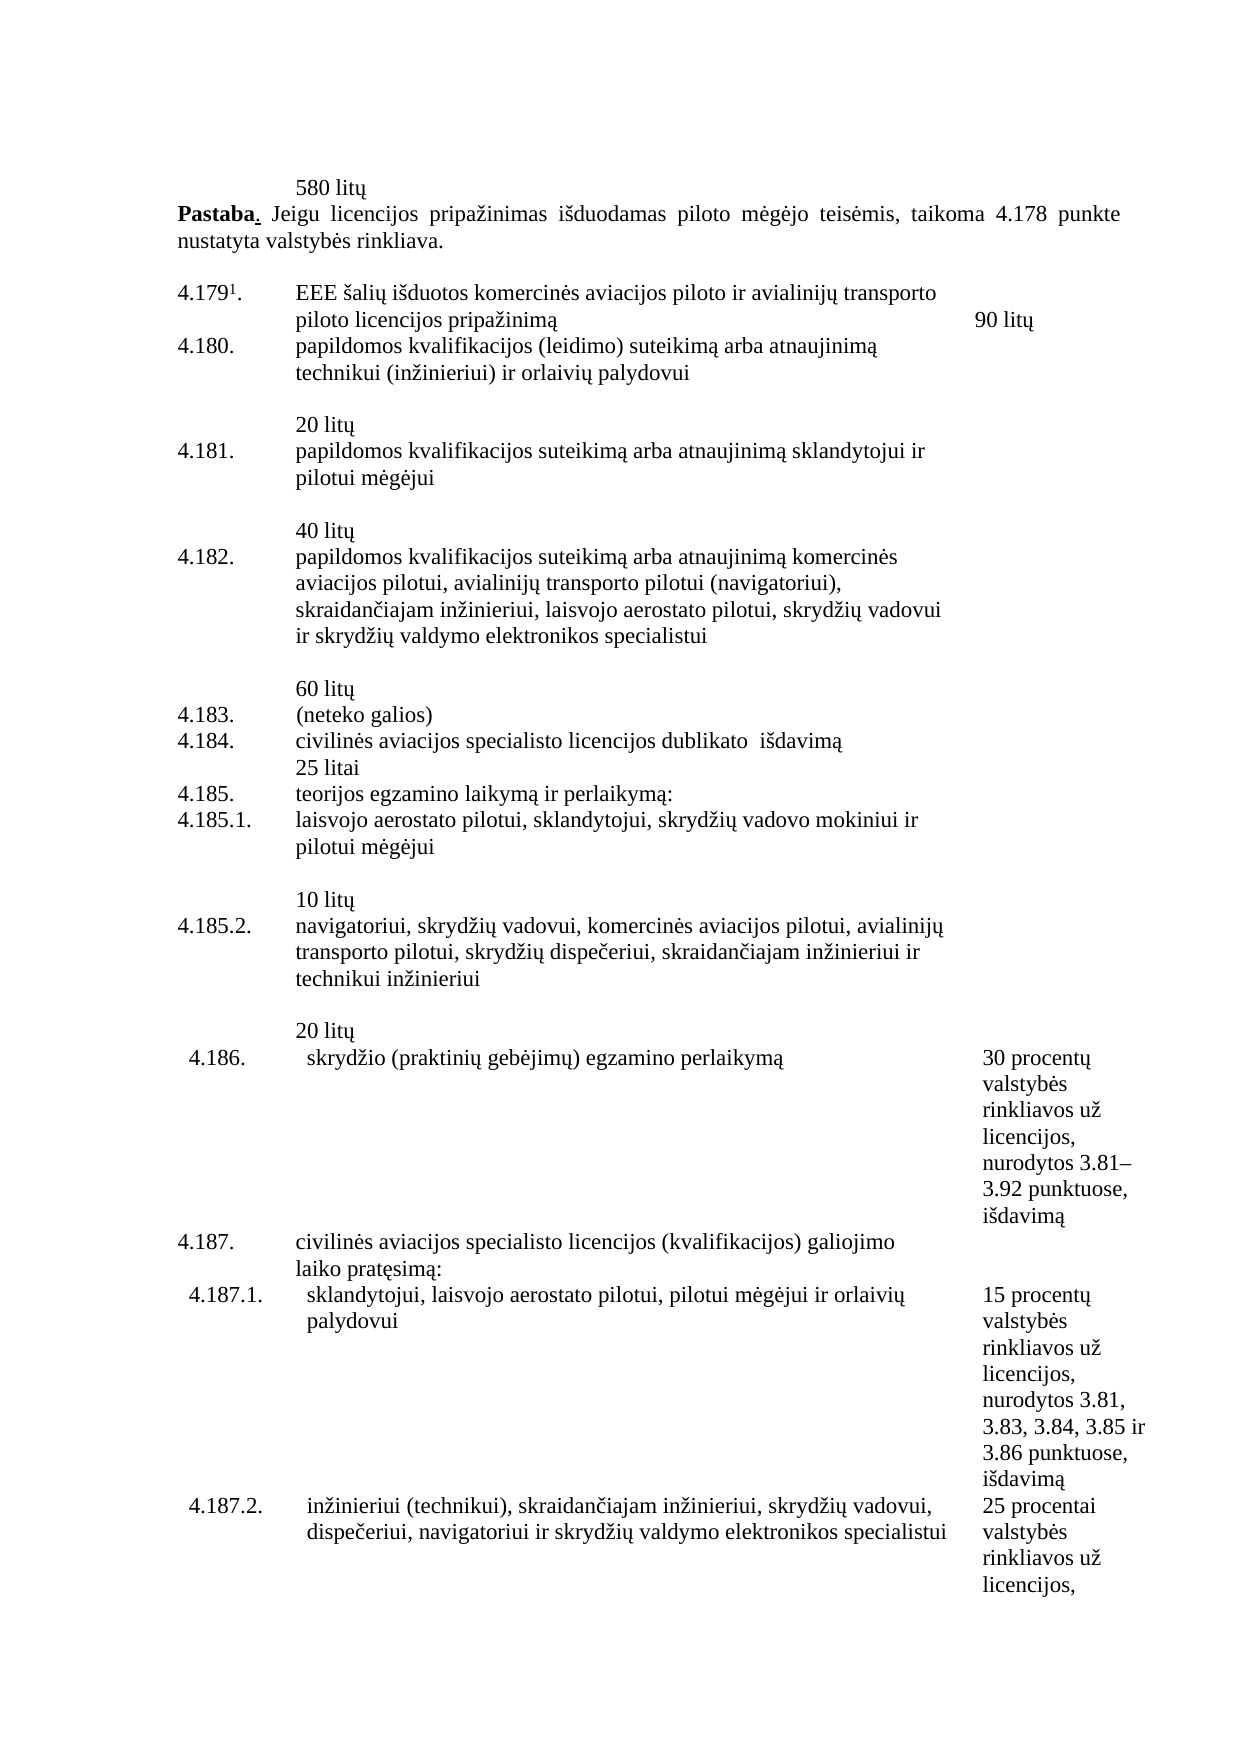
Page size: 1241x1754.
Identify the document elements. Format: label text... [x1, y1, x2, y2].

text 4.187. civilinės aviacijos specialisto licencijos (kvalifikacijos) galiojimo laiko pratęsimą: [177, 1228, 945, 1281]
table_cell 25 procentai valstybės rinkliavos už licencijos, [971, 1492, 1163, 1597]
table_header skrydžio (praktinių gebėjimų) egzamino perlaikymą [295, 1044, 971, 1228]
text 4.185.1. laisvojo aerostato pilotui, sklandytojui, skrydžių vadovo mokiniui ir pilotui mėgėjui 10 litų [177, 807, 945, 912]
table_header 15 procentų valstybės rinkliavos už licencijos, nurodytos 3.81, 3.83, 3.84, 3.85 ir 3.86 punktuose, išdavimą [971, 1281, 1163, 1492]
table_cell inžinieriui (technikui), skraidančiajam inžinieriui, skrydžių vadovui, dispečeriui, navigatoriui ir skrydžių valdymo elektronikos specialistui [295, 1492, 971, 1597]
table_header 4.186. [177, 1044, 295, 1228]
table_header 4.187.1. [177, 1281, 295, 1492]
table_header sklandytojui, laisvojo aerostato pilotui, pilotui mėgėjui ir orlaivių palydovui [295, 1281, 971, 1492]
text 4.181. papildomos kvalifikacijos suteikimą arba atnaujinimą sklandytojui ir pilotui mėgėjui 40 litų [177, 438, 945, 543]
text 4.1791. EEE šalių išduotos komercinės aviacijos piloto ir avialinijų transporto piloto licencijos pripažinimą 90 litų [177, 279, 1122, 332]
text Pastaba. Jeigu licencijos pripažinimas išduodamas piloto mėgėjo teisėmis, taikoma 4.178 punkte nustatyta valstybės rinkliava. [177, 200, 1122, 253]
text 580 litų [177, 148, 945, 200]
text 4.185. teorijos egzamino laikymą ir perlaikymą: [177, 780, 945, 807]
table_header 30 procentų valstybės rinkliavos už licencijos, nurodytos 3.81–3.92 punktuose, išdavimą [971, 1044, 1163, 1228]
text 4.180. papildomos kvalifikacijos (leidimo) suteikimą arba atnaujinimą technikui (inžinieriui) ir orlaivių palydovui 20 litų [177, 332, 945, 438]
list (neteko galios) [177, 701, 945, 727]
text 4.184. civilinės aviacijos specialisto licencijos dublikato išdavimą 25 litai [177, 727, 945, 780]
text 4.185.2. navigatoriui, skrydžių vadovui, komercinės aviacijos pilotui, avialinijų transporto pilotui, skrydžių dispečeriui, skraidančiajam inžinieriui ir technikui inžinieriui 20 litų [177, 912, 945, 1044]
text 4.182. papildomos kvalifikacijos suteikimą arba atnaujinimą komercinės aviacijos pilotui, avialinijų transporto pilotui (navigatoriui), skraidančiajam inžinieriui, laisvojo aerostato pilotui, skrydžių vadovui ir skrydžių valdymo elektronikos specialistui 60 litų [177, 543, 945, 701]
table_cell 4.187.2. [177, 1492, 295, 1597]
